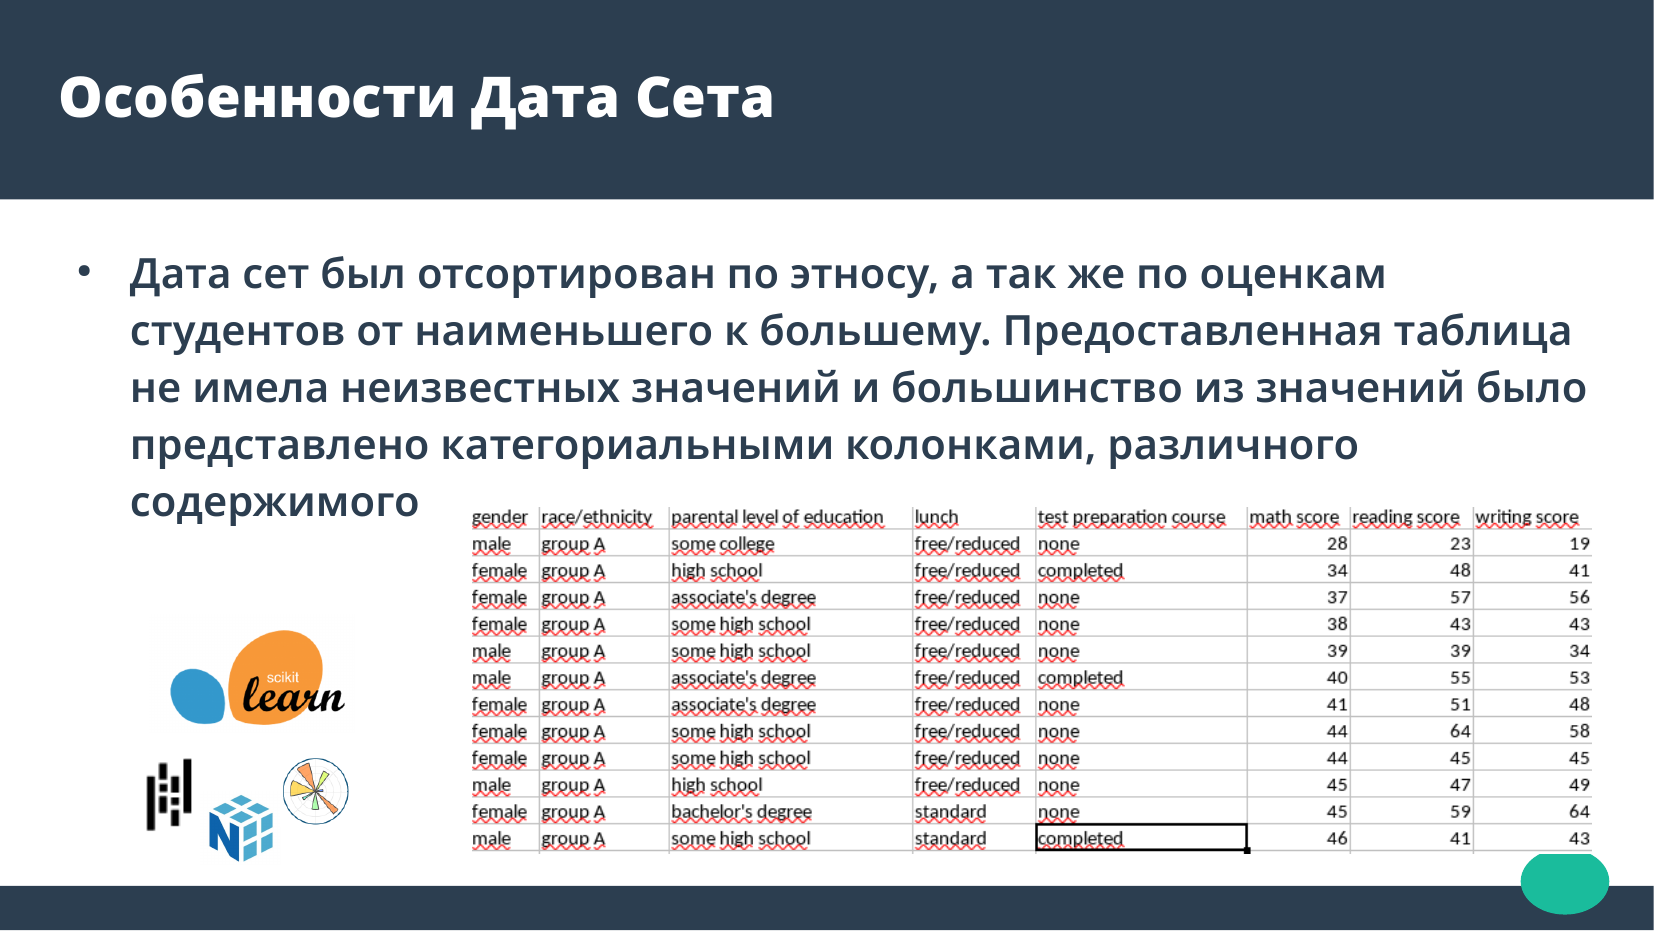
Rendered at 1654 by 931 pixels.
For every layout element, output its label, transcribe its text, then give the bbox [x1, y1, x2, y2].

picture [146, 755, 352, 865]
title Особенности Дата Сета [59, 37, 1595, 156]
list Дата сет был отсортирован по этносу, а так же по оценкам студентов от наименьшего к большему. Предоставленная таблица не имела неизвестных значений и большинство из значений было представлено категориальными колонками, различного содержимого [59, 243, 1595, 864]
picture [149, 614, 355, 733]
picture [472, 507, 1592, 854]
